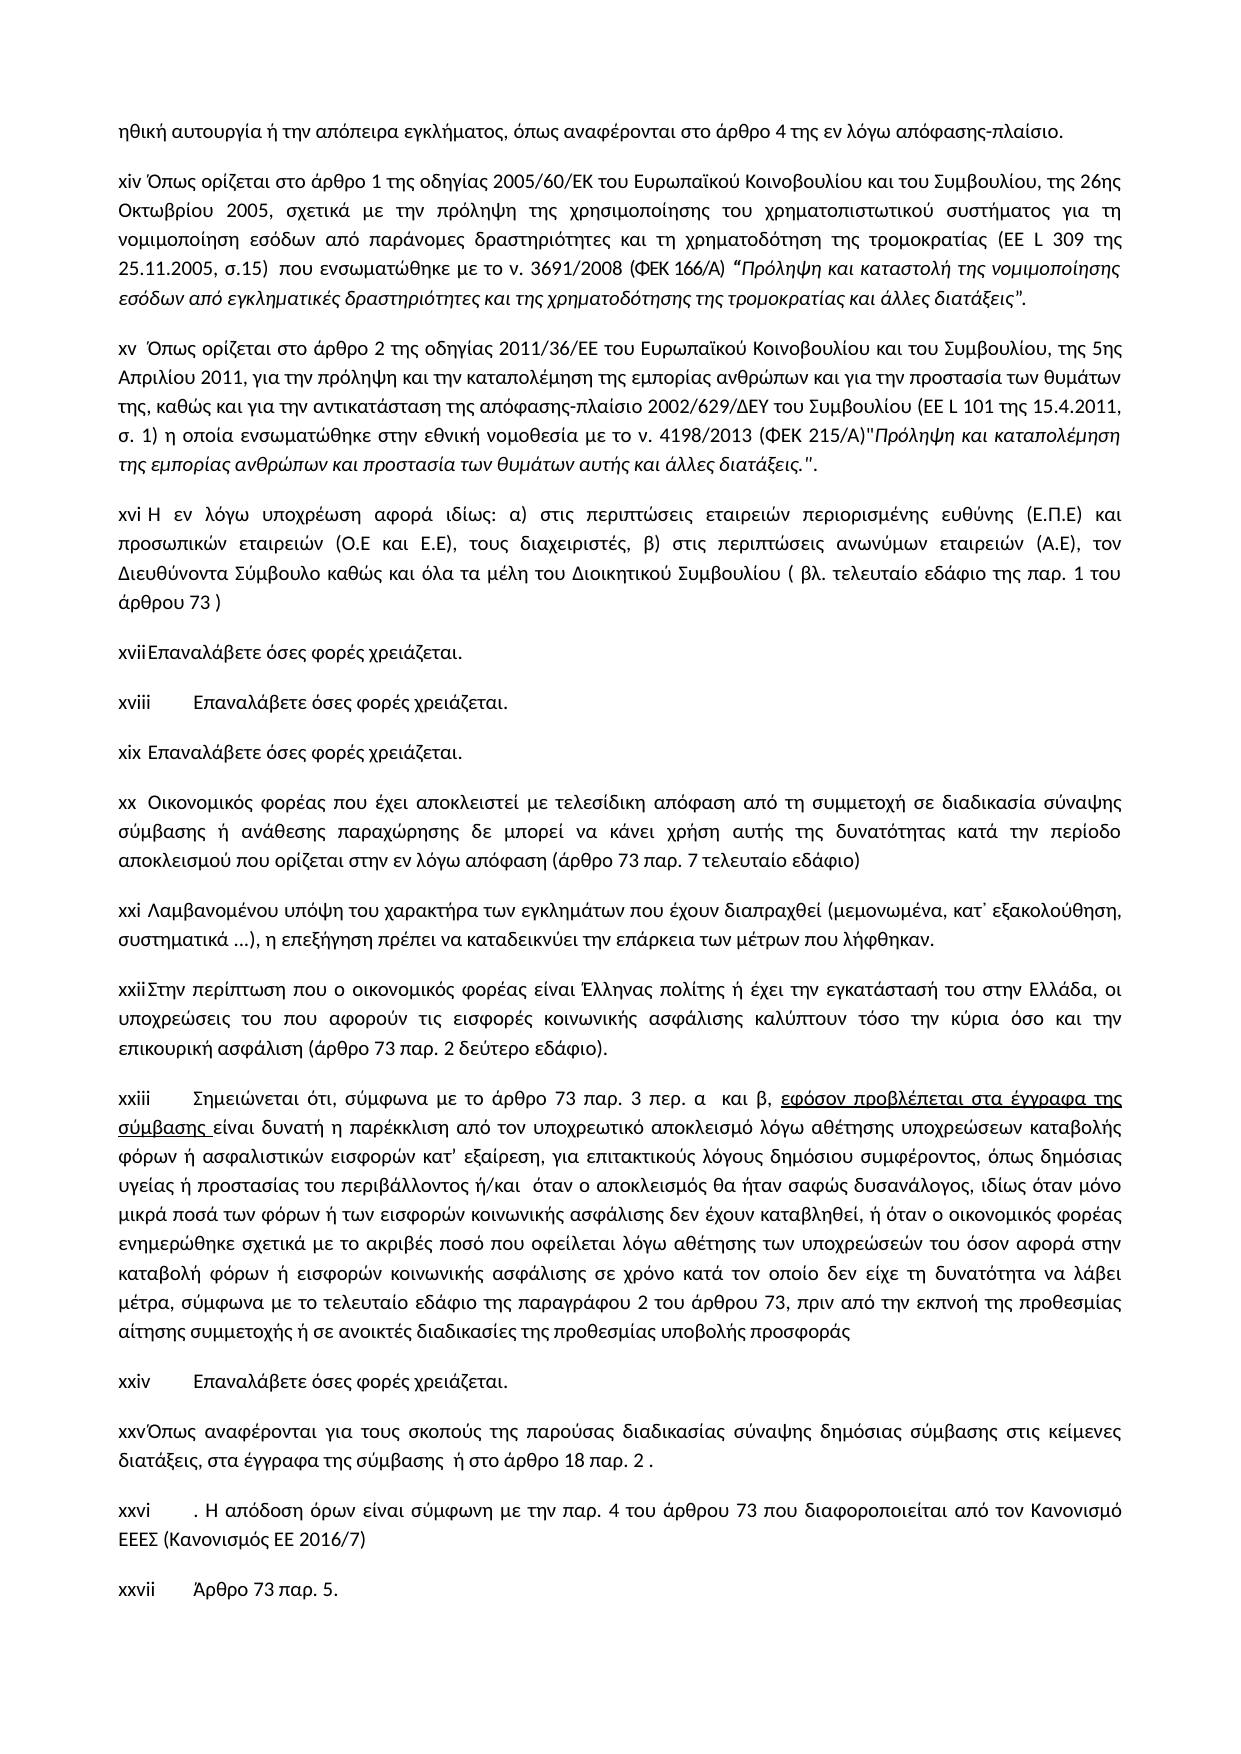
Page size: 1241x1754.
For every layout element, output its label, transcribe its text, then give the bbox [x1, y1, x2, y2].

list Όπως ορίζεται στο άρθρο 2 της οδηγίας 2011/36/ΕΕ του Ευρωπαϊκού Κοινοβουλίου και του Συμβουλίου, της 5ης Απριλίου 2011, για την πρόληψη και την καταπολέμηση της εμπορίας ανθρώπων και για την προστασία των θυμάτων της, καθώς και για την αντικατάσταση της απόφασης-πλαίσιο 2002/629/ΔΕΥ του Συμβουλίου (ΕΕ L 101 της 15.4.2011, σ. 1) η οποία ενσωματώθηκε στην εθνική νομοθεσία με το ν. 4198/2013 (ΦΕΚ 215/Α)"Πρόληψη και καταπολέμηση της εμπορίας ανθρώπων και προστασία των θυμάτων αυτής και άλλες διατάξεις.". [118, 335, 1122, 477]
list ηθική αυτουργία ή την απόπειρα εγκλήματος, όπως αναφέρονται στο άρθρο 4 της εν λόγω απόφασης-πλαίσιο. [118, 118, 1122, 143]
list Όπως ορίζεται στο άρθρο 1 της οδηγίας 2005/60/ΕΚ του Ευρωπαϊκού Κοινοβουλίου και του Συμβουλίου, της 26ης Οκτωβρίου 2005, σχετικά με την πρόληψη της χρησιμοποίησης του χρηματοπιστωτικού συστήματος για τη νομιμοποίηση εσόδων από παράνομες δραστηριότητες και τη χρηματοδότηση της τρομοκρατίας (ΕΕ L 309 της 25.11.2005, σ.15) που ενσωματώθηκε με το ν. 3691/2008 (ΦΕΚ 166/Α) “Πρόληψη και καταστολή της νομιμοποίησης εσόδων από εγκληματικές δραστηριότητες και της χρηματοδότησης της τρομοκρατίας και άλλες διατάξεις”. [118, 168, 1122, 310]
